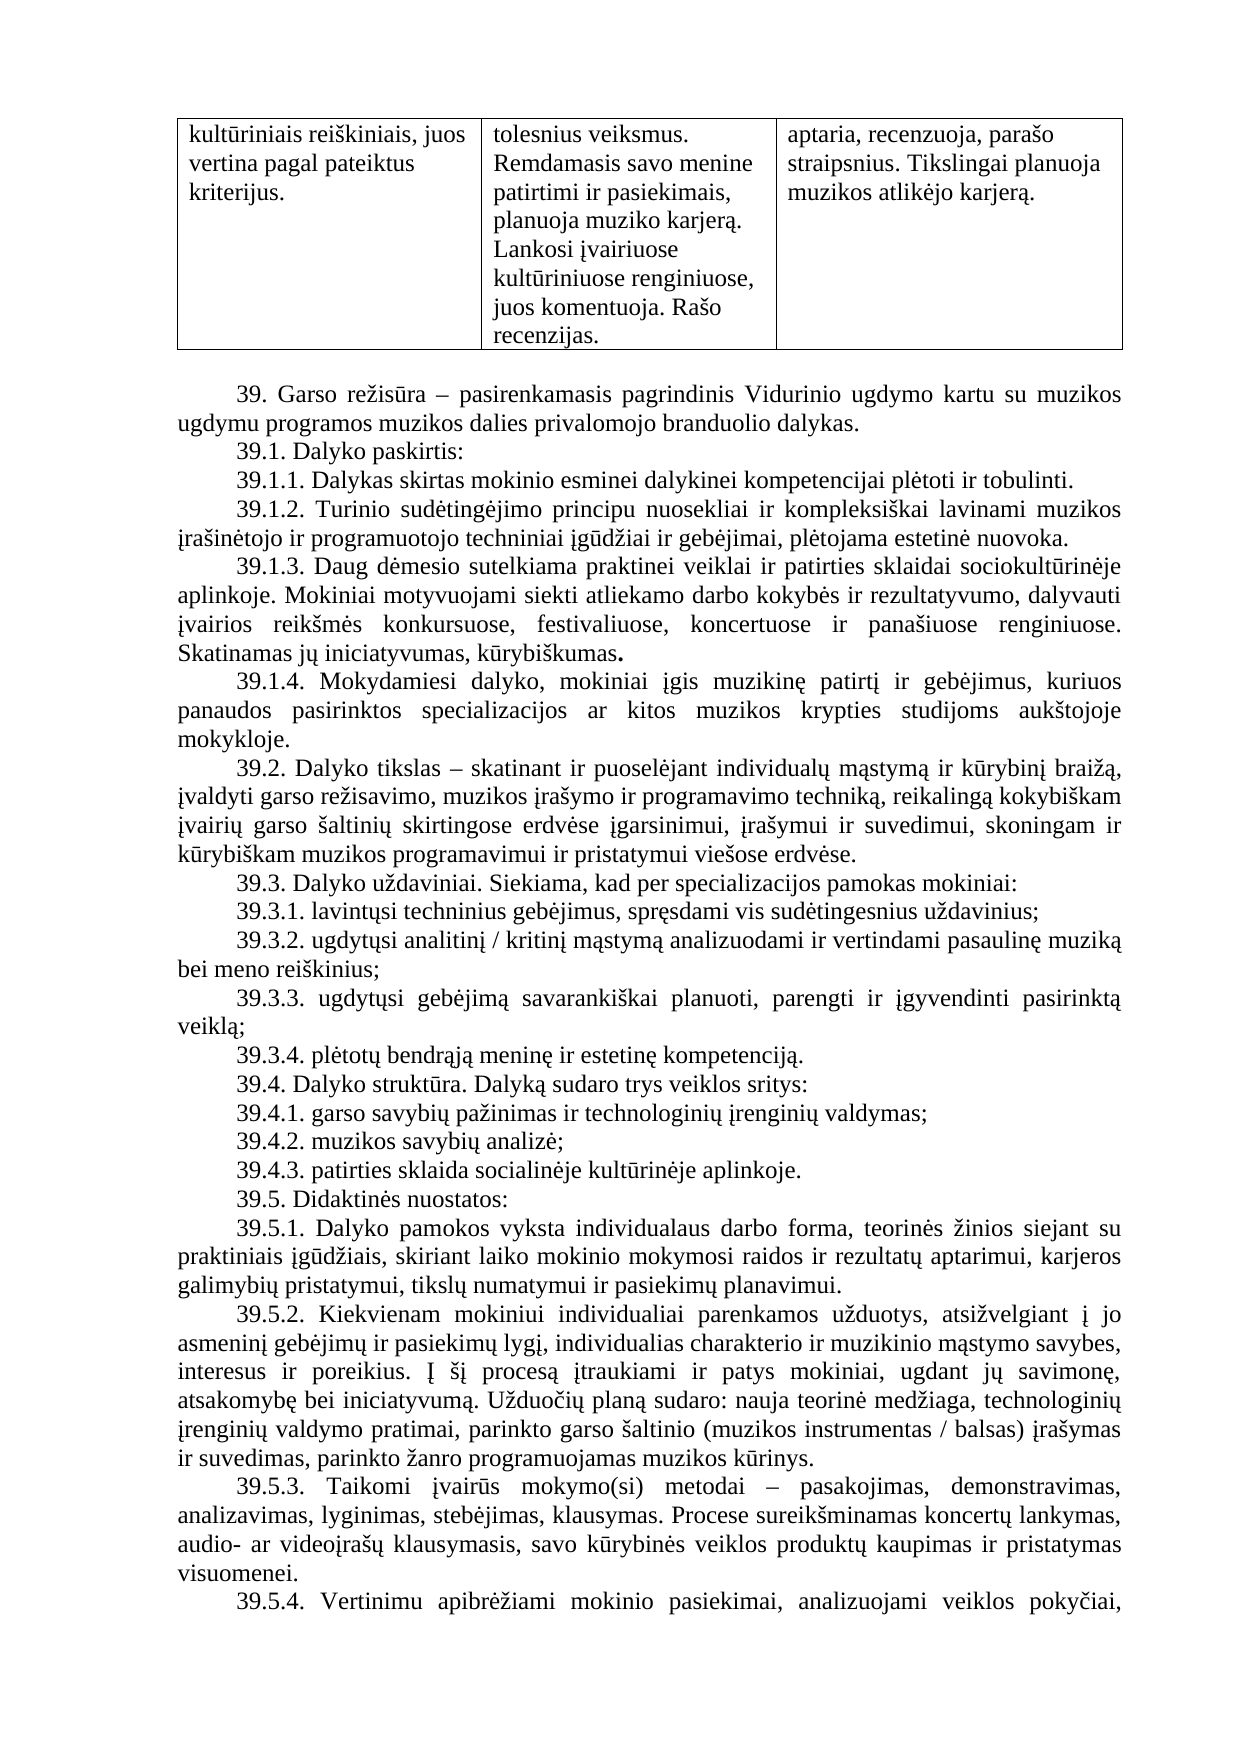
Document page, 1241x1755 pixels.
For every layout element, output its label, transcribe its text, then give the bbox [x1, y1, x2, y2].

table_cell tolesnius veiksmus. Remdamasis savo menine patirtimi ir pasiekimais, planuoja muziko karjerą. Lankosi įvairiuose kultūriniuose renginiuose, juos komentuoja. Rašo recenzijas. [482, 119, 776, 349]
text 39.5.3. Taikomi įvairūs mokymo(si) metodai – pasakojimas, demonstravimas, analizavimas, lyginimas, stebėjimas, klausymas. Procese sureikšminamas koncertų lankymas, audio- ar videoįrašų klausymasis, savo kūrybinės veiklos produktų kaupimas ir pristatymas visuomenei. [177, 1471, 1122, 1586]
text 39.3. Dalyko uždaviniai. Siekiama, kad per specializacijos pamokas mokiniai: [177, 868, 1122, 896]
text 39.1. Dalyko paskirtis: [177, 436, 1122, 465]
text 39.5.1. Dalyko pamokos vyksta individualaus darbo forma, teorinės žinios siejant su praktiniais įgūdžiais, skiriant laiko mokinio mokymosi raidos ir rezultatų aptarimui, karjeros galimybių pristatymui, tikslų numatymui ir pasiekimų planavimui. [177, 1213, 1122, 1299]
text 39.3.4. plėtotų bendrąją meninę ir estetinę kompetenciją. [177, 1040, 1122, 1069]
text 39.5.4. Vertinimu apibrėžiami mokinio pasiekimai, analizuojami veiklos pokyčiai, [177, 1586, 1122, 1615]
text 39.4. Dalyko struktūra. Dalyką sudaro trys veiklos sritys: [177, 1069, 1122, 1098]
table_cell aptaria, recenzuoja, parašo straipsnius. Tikslingai planuoja muzikos atlikėjo karjerą. [777, 119, 1122, 349]
text 39.1.4. Mokydamiesi dalyko, mokiniai įgis muzikinę patirtį ir gebėjimus, kuriuos panaudos pasirinktos specializacijos ar kitos muzikos krypties studijoms aukštojoje mokykloje. [177, 666, 1122, 753]
text 39.4.2. muzikos savybių analizė; [177, 1126, 1122, 1155]
text 39.4.3. patirties sklaida socialinėje kultūrinėje aplinkoje. [177, 1155, 1122, 1184]
text 39.1.1. Dalykas skirtas mokinio esminei dalykinei kompetencijai plėtoti ir tobulinti. [177, 465, 1122, 494]
text 39.5. Didaktinės nuostatos: [177, 1184, 1122, 1213]
text 39.5.2. Kiekvienam mokiniui individualiai parenkamos užduotys, atsižvelgiant į jo asmeninį gebėjimų ir pasiekimų lygį, individualias charakterio ir muzikinio mąstymo savybes, interesus ir poreikius. Į šį procesą įtraukiami ir patys mokiniai, ugdant jų savimonę, atsakomybę bei iniciatyvumą. Užduočių planą sudaro: nauja teorinė medžiaga, technologinių įrenginių valdymo pratimai, parinkto garso šaltinio (muzikos instrumentas / balsas) įrašymas ir suvedimas, parinkto žanro programuojamas muzikos kūrinys. [177, 1299, 1122, 1471]
text 39.2. Dalyko tikslas – skatinant ir puoselėjant individualų mąstymą ir kūrybinį braižą, įvaldyti garso režisavimo, muzikos įrašymo ir programavimo techniką, reikalingą kokybiškam įvairių garso šaltinių skirtingose erdvėse įgarsinimui, įrašymui ir suvedimui, skoningam ir kūrybiškam muzikos programavimui ir pristatymui viešose erdvėse. [177, 753, 1122, 868]
table_cell kultūriniais reiškiniais, juos vertina pagal pateiktus kriterijus. [178, 119, 481, 349]
text 39.3.1. lavintųsi techninius gebėjimus, spręsdami vis sudėtingesnius uždavinius; [177, 896, 1122, 925]
text 39.1.3. Daug dėmesio sutelkiama praktinei veiklai ir patirties sklaidai sociokultūrinėje aplinkoje. Mokiniai motyvuojami siekti atliekamo darbo kokybės ir rezultatyvumo, dalyvauti įvairios reikšmės konkursuose, festivaliuose, koncertuose ir panašiuose renginiuose. Skatinamas jų iniciatyvumas, kūrybiškumas. [177, 551, 1122, 666]
text 39.3.3. ugdytųsi gebėjimą savarankiškai planuoti, parengti ir įgyvendinti pasirinktą veiklą; [177, 983, 1122, 1040]
text 39. Garso režisūra – pasirenkamasis pagrindinis Vidurinio ugdymo kartu su muzikos ugdymu programos muzikos dalies privalomojo branduolio dalykas. [177, 379, 1122, 436]
text 39.3.2. ugdytųsi analitinį / kritinį mąstymą analizuodami ir vertindami pasaulinę muziką bei meno reiškinius; [177, 925, 1122, 983]
text 39.4.1. garso savybių pažinimas ir technologinių įrenginių valdymas; [177, 1098, 1122, 1126]
text 39.1.2. Turinio sudėtingėjimo principu nuosekliai ir kompleksiškai lavinami muzikos įrašinėtojo ir programuotojo techniniai įgūdžiai ir gebėjimai, plėtojama estetinė nuovoka. [177, 494, 1122, 551]
